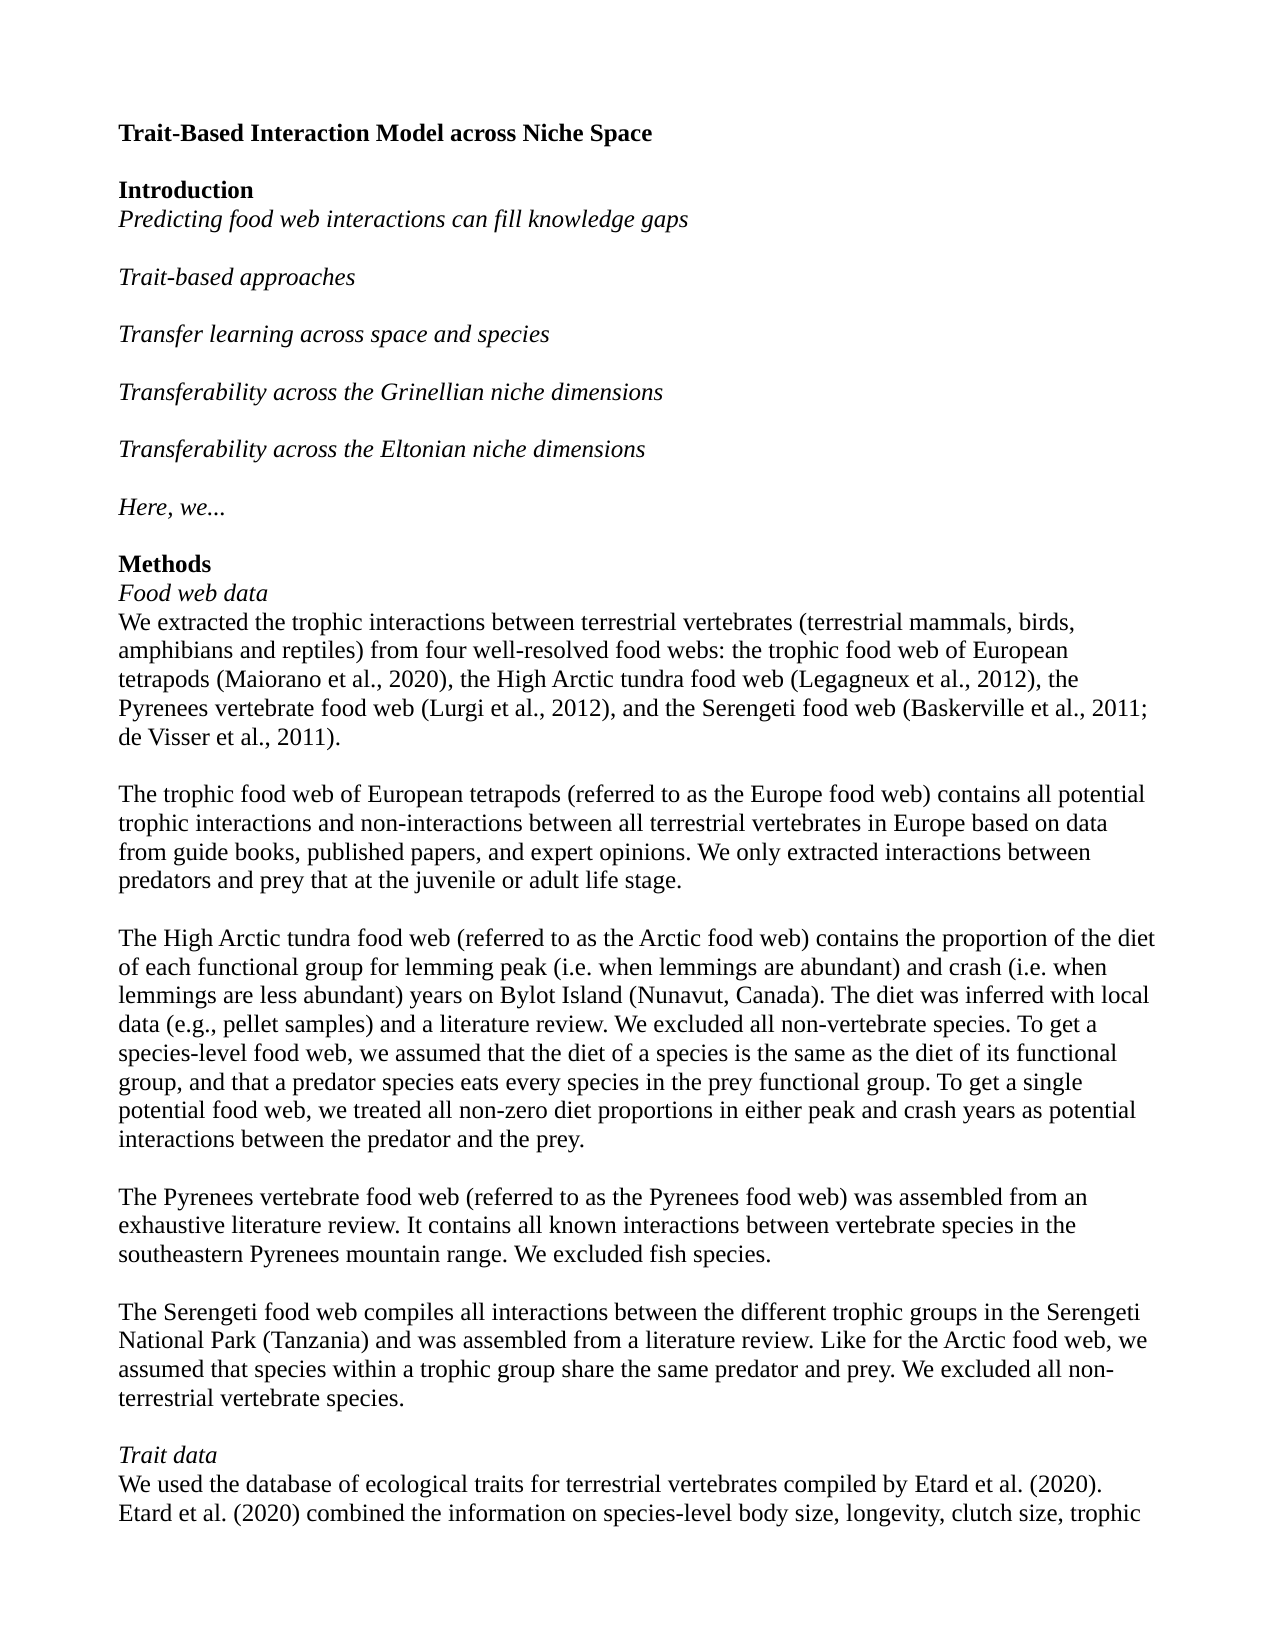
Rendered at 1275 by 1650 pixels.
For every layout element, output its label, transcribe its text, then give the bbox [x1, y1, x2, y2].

text Transferability across the Eltonian niche dimensions [118, 434, 1157, 463]
text The trophic food web of European tetrapods (referred to as the Europe food web) contains all potential trophic interactions and non-interactions between all terrestrial vertebrates in Europe based on data from guide books, published papers, and expert opinions. We only extracted interactions between predators and prey that at the juvenile or adult life stage. [118, 779, 1157, 894]
text We used the database of ecological traits for terrestrial vertebrates compiled by Etard et al. (2020). Etard et al. (2020) combined the information on species-level body size, longevity, clutch size, trophic [118, 1469, 1157, 1527]
text The High Arctic tundra food web (referred to as the Arctic food web) contains the proportion of the diet of each functional group for lemming peak (i.e. when lemmings are abundant) and crash (i.e. when lemmings are less abundant) years on Bylot Island (Nunavut, Canada). The diet was inferred with local data (e.g., pellet samples) and a literature review. We excluded all non-vertebrate species. To get a species-level food web, we assumed that the diet of a species is the same as the diet of its functional group, and that a predator species eats every species in the prey functional group. To get a single potential food web, we treated all non-zero diet proportions in either peak and crash years as potential interactions between the predator and the prey. [118, 923, 1157, 1153]
text Transfer learning across space and species [118, 319, 1157, 348]
text We extracted the trophic interactions between terrestrial vertebrates (terrestrial mammals, birds, amphibians and reptiles) from four well-resolved food webs: the trophic food web of European tetrapods (Maiorano et al., 2020), the High Arctic tundra food web (Legagneux et al., 2012), the Pyrenees vertebrate food web (Lurgi et al., 2012), and the Serengeti food web (Baskerville et al., 2011; de Visser et al., 2011). [118, 607, 1157, 751]
text Food web data [118, 578, 1157, 607]
text The Pyrenees vertebrate food web (referred to as the Pyrenees food web) was assembled from an exhaustive literature review. It contains all known interactions between vertebrate species in the southeastern Pyrenees mountain range. We excluded fish species. [118, 1182, 1157, 1268]
text The Serengeti food web compiles all interactions between the different trophic groups in the Serengeti National Park (Tanzania) and was assembled from a literature review. Like for the Arctic food web, we assumed that species within a trophic group share the same predator and prey. We excluded all non-terrestrial vertebrate species. [118, 1297, 1157, 1412]
text Transferability across the Grinellian niche dimensions [118, 377, 1157, 406]
text Trait-based approaches [118, 262, 1157, 291]
text Methods [118, 549, 1157, 578]
text Predicting food web interactions can fill knowledge gaps [118, 204, 1157, 233]
text Introduction [118, 176, 1157, 204]
text Here, we... [118, 492, 1157, 521]
text Trait-Based Interaction Model across Niche Space [118, 118, 1157, 147]
text Trait data [118, 1441, 1157, 1469]
